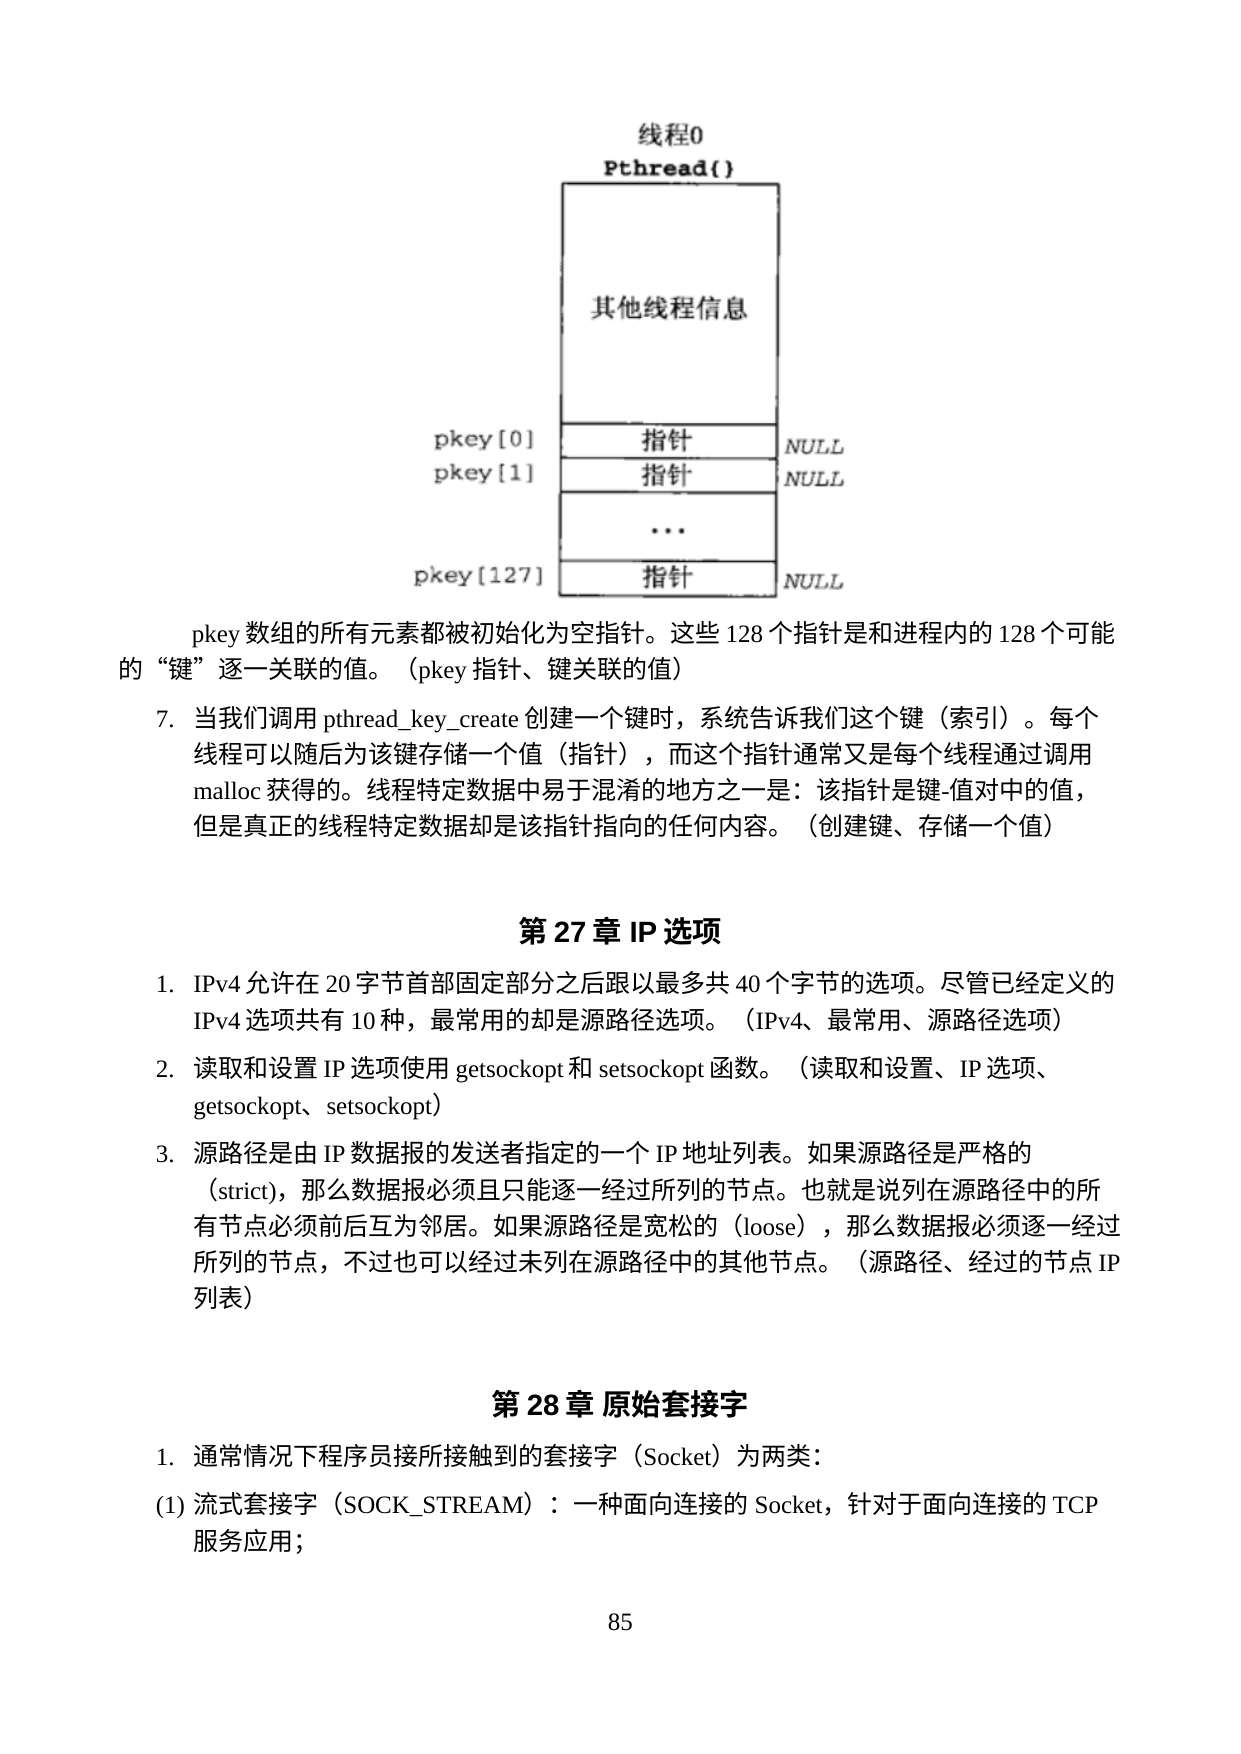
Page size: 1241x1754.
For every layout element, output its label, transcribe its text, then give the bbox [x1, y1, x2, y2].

list 源路径是由IP数据报的发送者指定的一个IP地址列表。如果源路径是严格的（strict)，那么数据报必须且只能逐一经过所列的节点。也就是说列在源路径中的所有节点必须前后互为邻居。如果源路径是宽松的（loose），那么数据报必须逐一经过所列的节点，不过也可以经过未列在源路径中的其他节点。（源路径、经过的节点IP列表） [156, 1134, 1122, 1315]
subtitle 第28章 原始套接字 [118, 1383, 1122, 1423]
list 读取和设置IP选项使用getsockopt和setsockopt函数。（读取和设置、IP选项、getsockopt、setsockopt） [156, 1049, 1122, 1121]
text pkey数组的所有元素都被初始化为空指针。这些128个指针是和进程内的128个可能的“键”逐一关联的值。（pkey指针、键关联的值） [118, 613, 1122, 686]
list 当我们调用pthread_key_create创建一个键时，系统告诉我们这个键（索引）。每个线程可以随后为该键存储一个值（指针），而这个指针通常又是每个线程通过调用malloc获得的。线程特定数据中易于混淆的地方之一是：该指针是键-值对中的值，但是真正的线程特定数据却是该指针指向的任何内容。（创建键、存储一个值） [156, 698, 1122, 843]
list 流式套接字（SOCK_STREAM）：一种面向连接的 Socket，针对于面向连接的TCP 服务应用； [156, 1485, 1122, 1557]
picture [377, 118, 864, 606]
subtitle 第27章 IP选项 [118, 911, 1122, 951]
list 通常情况下程序员接所接触到的套接字（Socket）为两类： [156, 1436, 1122, 1472]
list IPv4允许在20字节首部固定部分之后跟以最多共40个字节的选项。尽管已经定义的IPv4选项共有10种，最常用的却是源路径选项。（IPv4、最常用、源路径选项） [156, 964, 1122, 1036]
